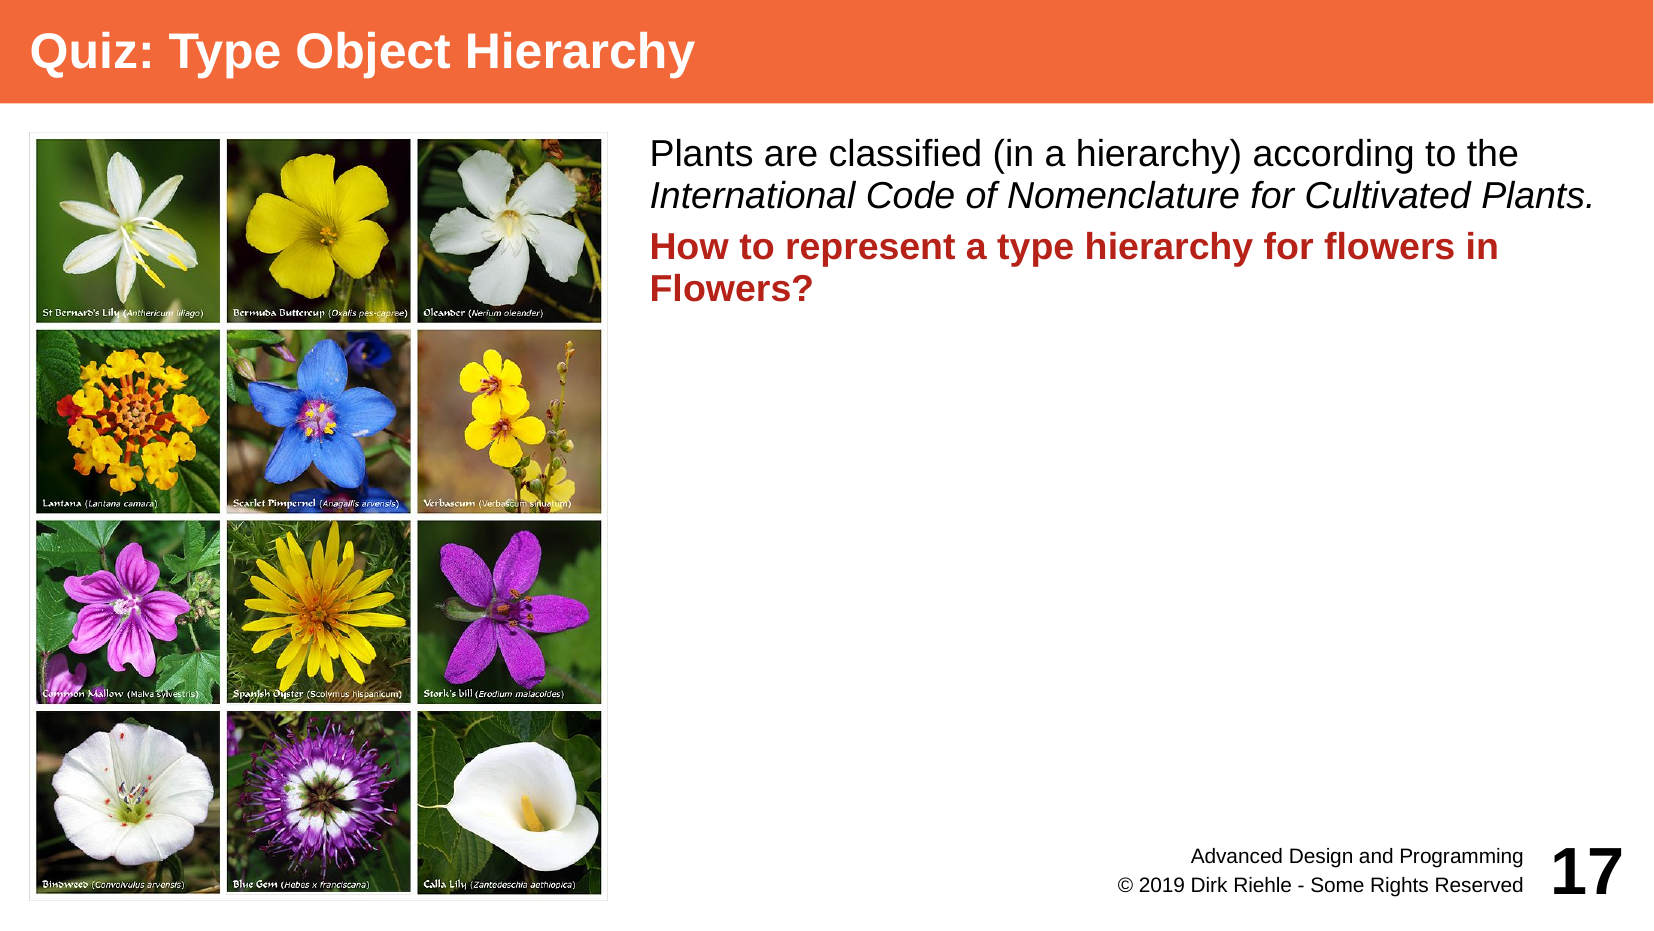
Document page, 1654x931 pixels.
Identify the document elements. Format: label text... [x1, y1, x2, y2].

title Quiz: Type Object Hierarchy [0, 0, 1654, 104]
picture [29, 132, 608, 901]
list Plants are classified (in a hierarchy) according to the International Code of Nomenclature for Cultivated Plants. How to represent a type hierarchy for flowers in Flowers? [649, 132, 1625, 813]
